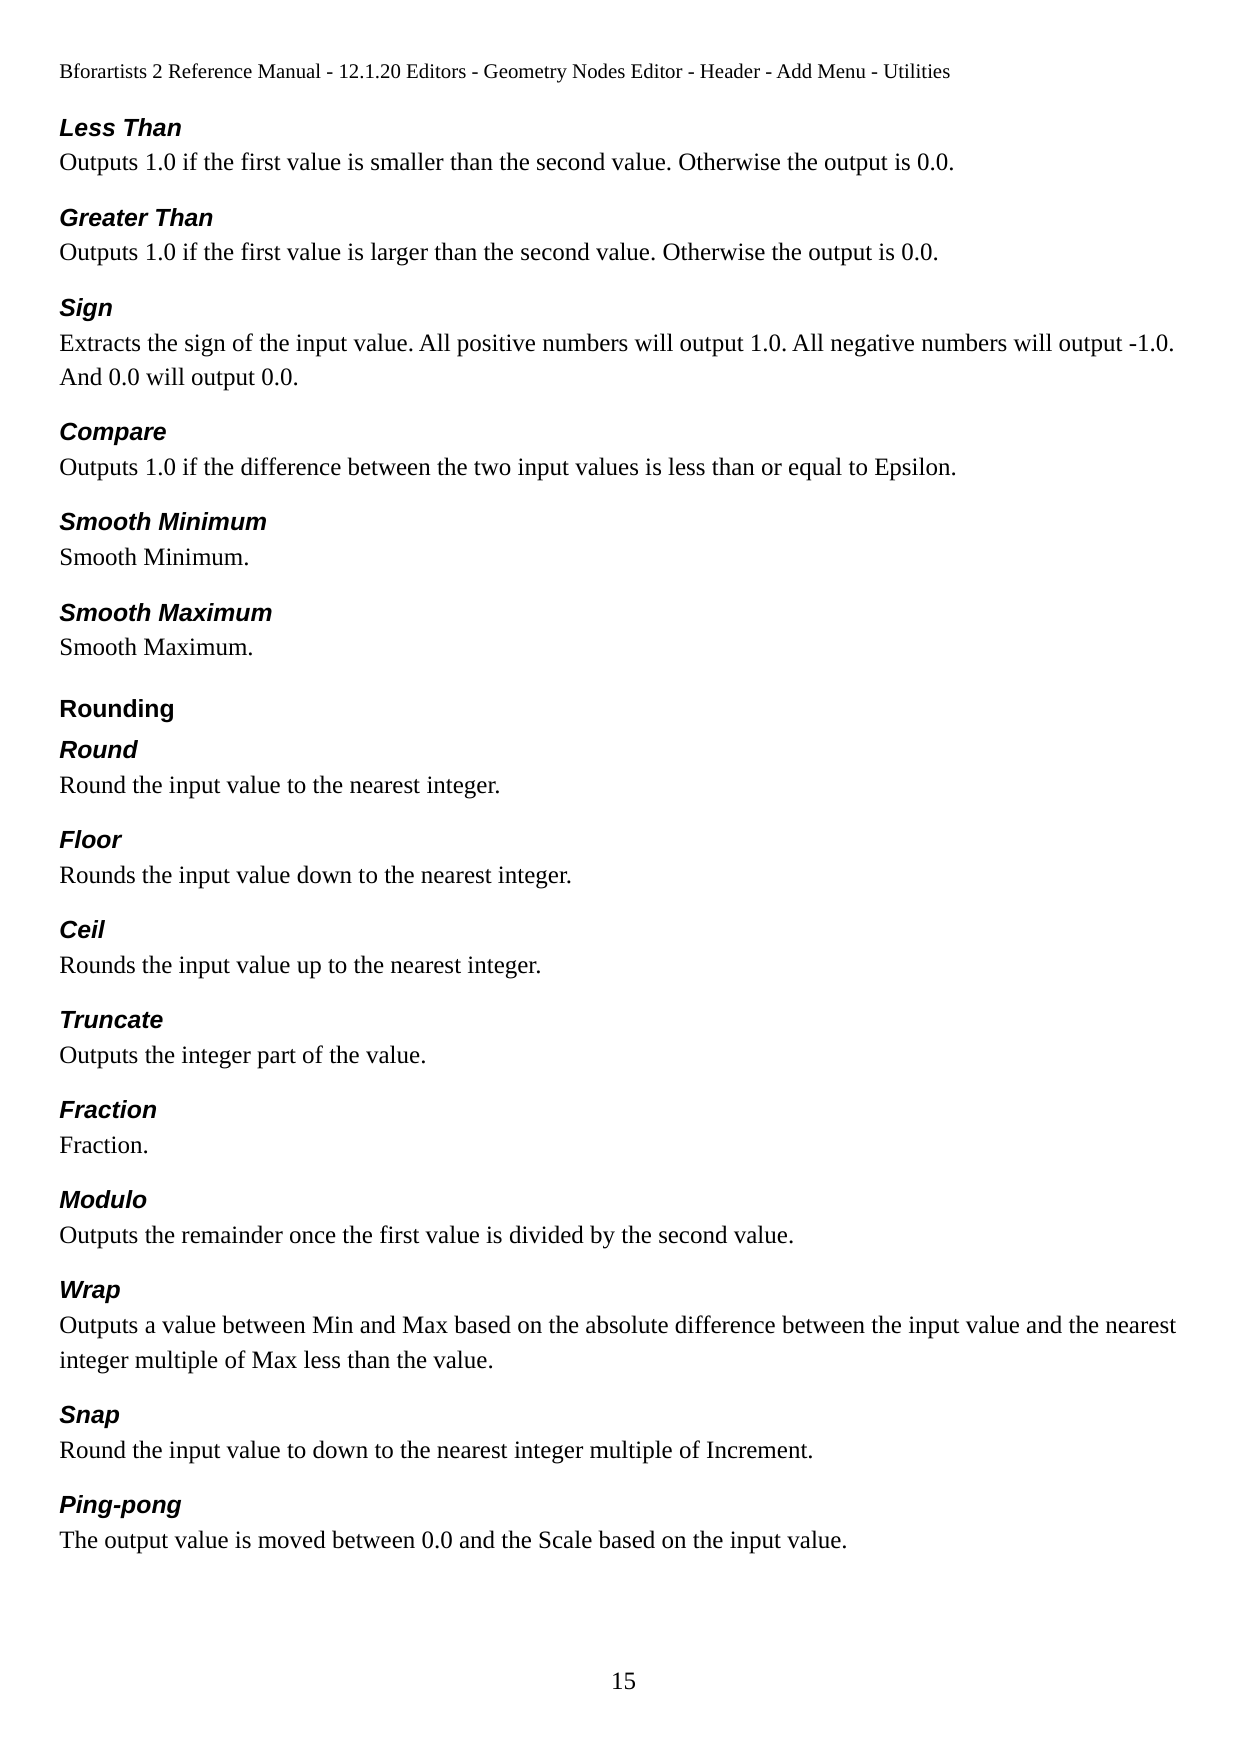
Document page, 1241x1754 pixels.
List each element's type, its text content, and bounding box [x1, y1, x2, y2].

subtitle Truncate [59, 1005, 1181, 1034]
subtitle Less Than [59, 113, 1181, 141]
subtitle Snap [59, 1400, 1181, 1429]
subtitle Ceil [59, 915, 1181, 944]
subtitle Floor [59, 825, 1181, 854]
text Extracts the sign of the input value. All positive numbers will output 1.0. All negative numbers will output -1.0. And 0.0 will output 0.0. [59, 328, 1181, 391]
text Round the input value to the nearest integer. [59, 770, 1181, 798]
text Outputs the integer part of the value. [59, 1040, 1181, 1069]
text Rounds the input value down to the nearest integer. [59, 860, 1181, 889]
subtitle Modulo [59, 1186, 1181, 1214]
text Outputs 1.0 if the first value is larger than the second value. Otherwise the output is 0.0. [59, 237, 1181, 266]
text Fraction. [59, 1130, 1181, 1159]
subtitle Round [59, 735, 1181, 763]
text Outputs a value between Min and Max based on the absolute difference between the input value and the nearest integer multiple of Max less than the value. [59, 1310, 1181, 1374]
subtitle Greater Than [59, 203, 1181, 231]
text Outputs 1.0 if the first value is smaller than the second value. Otherwise the output is 0.0. [59, 147, 1181, 176]
text Rounds the input value up to the nearest integer. [59, 950, 1181, 979]
text Smooth Minimum. [59, 542, 1181, 571]
subtitle Fraction [59, 1095, 1181, 1124]
subtitle Smooth Maximum [59, 598, 1181, 626]
subtitle Ping-pong [59, 1490, 1181, 1519]
text Outputs the remainder once the first value is divided by the second value. [59, 1220, 1181, 1249]
subtitle Compare [59, 417, 1181, 446]
text Smooth Maximum. [59, 632, 1181, 661]
subtitle Sign [59, 293, 1181, 321]
text Round the input value to down to the nearest integer multiple of Increment. [59, 1435, 1181, 1464]
text The output value is moved between 0.0 and the Scale based on the input value. [59, 1525, 1181, 1554]
text Outputs 1.0 if the difference between the two input values is less than or equal to Epsilon. [59, 452, 1181, 481]
subtitle Rounding [59, 694, 1181, 722]
subtitle Smooth Minimum [59, 507, 1181, 536]
subtitle Wrap [59, 1276, 1181, 1304]
